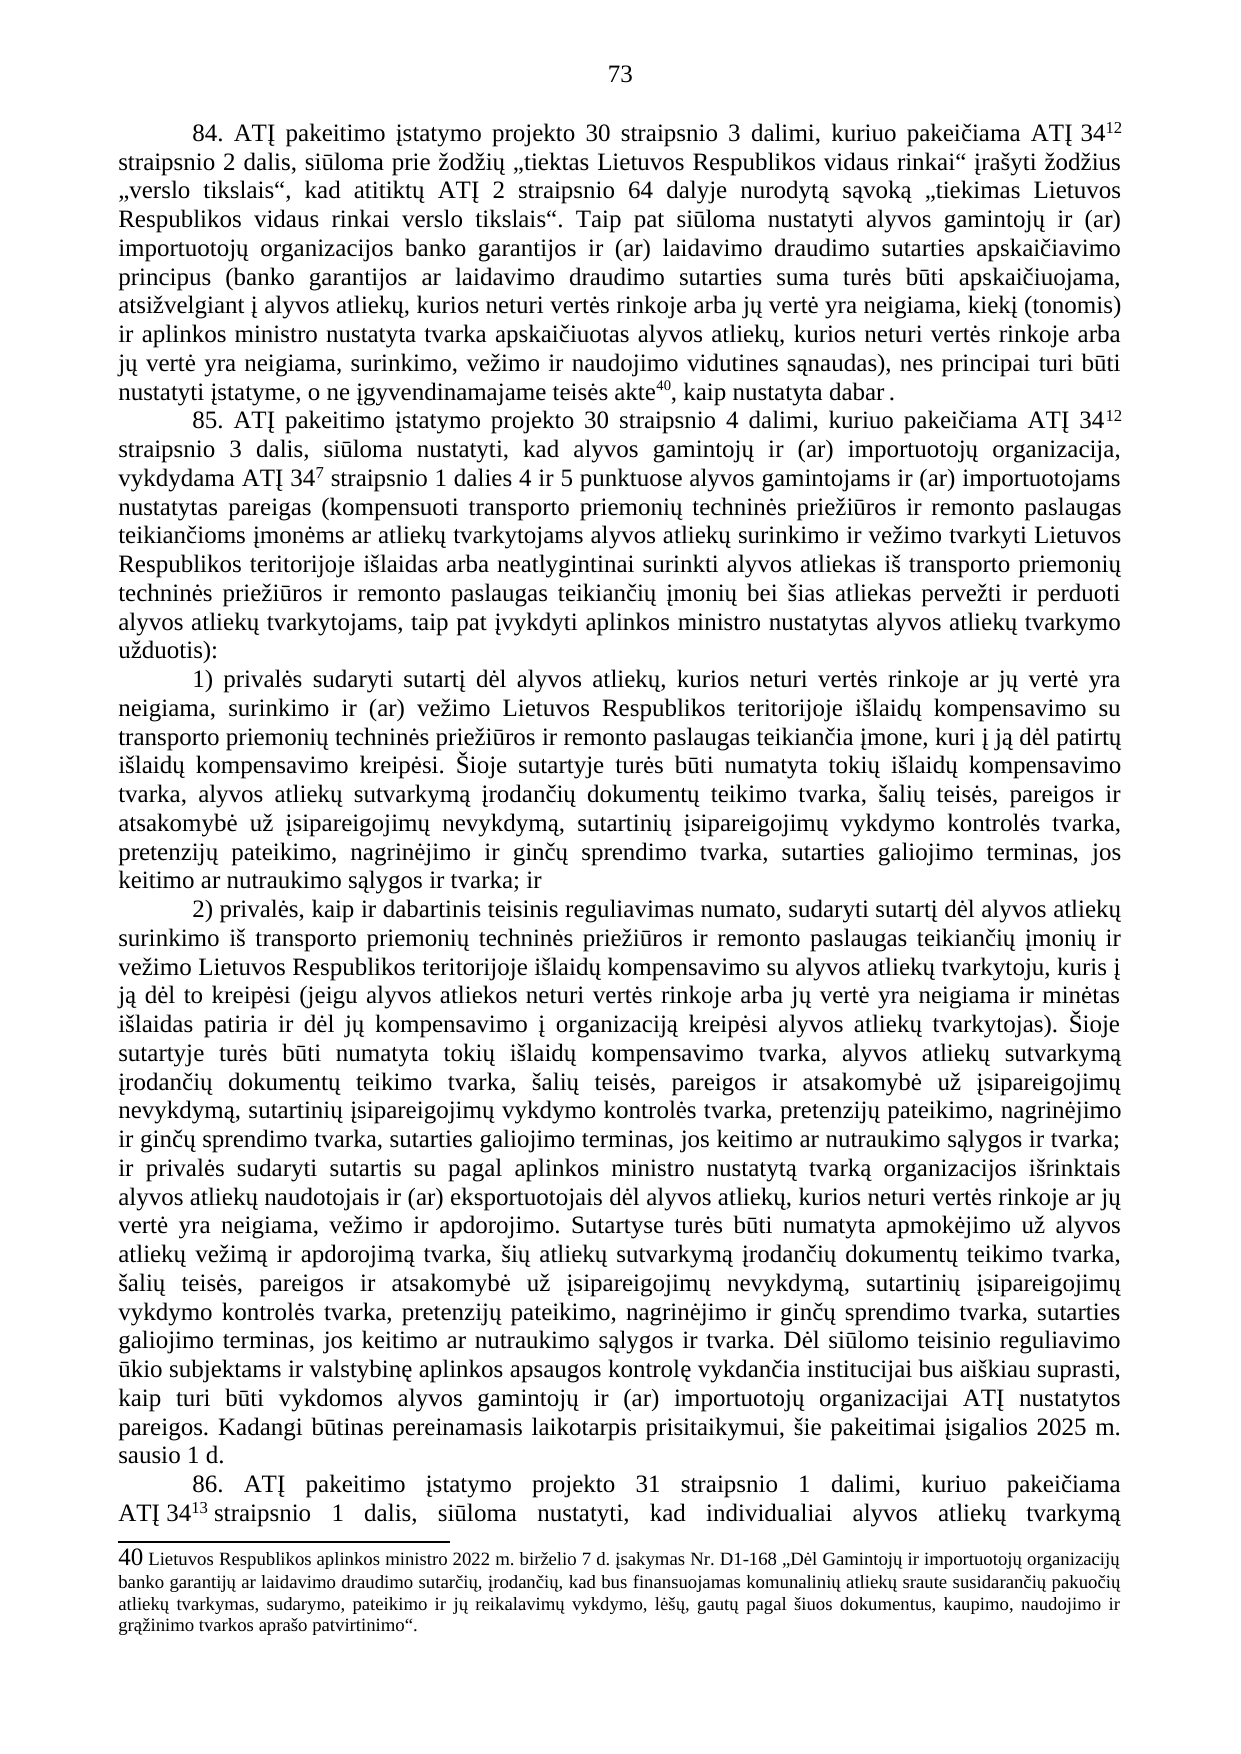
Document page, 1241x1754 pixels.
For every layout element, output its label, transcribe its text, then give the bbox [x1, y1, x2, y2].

text Lietuvos Respublikos aplinkos ministro 2022 m. birželio 7 d. įsakymas Nr. D1-168 „Dėl Gamintojų ir importuotojų organizacijų banko garantijų ar laidavimo draudimo sutarčių, įrodančių, kad bus finansuojamas komunalinių atliekų sraute susidarančių pakuočių atliekų tvarkymas, sudarymo, pateikimo ir jų reikalavimų vykdymo, lėšų, gautų pagal šiuos dokumentus, kaupimo, naudojimo ir grąžinimo tvarkos aprašo patvirtinimo“. [118, 1542, 1122, 1636]
text 86. ATĮ pakeitimo įstatymo projekto 31 straipsnio 1 dalimi, kuriuo pakeičiama ATĮ 3413 straipsnio 1 dalis, siūloma nustatyti, kad individualiai alyvos atliekų tvarkymą [118, 1469, 1122, 1527]
text 2) privalės, kaip ir dabartinis teisinis reguliavimas numato, sudaryti sutartį dėl alyvos atliekų surinkimo iš transporto priemonių techninės priežiūros ir remonto paslaugas teikiančių įmonių ir vežimo Lietuvos Respublikos teritorijoje išlaidų kompensavimo su alyvos atliekų tvarkytoju, kuris į ją dėl to kreipėsi (jeigu alyvos atliekos neturi vertės rinkoje arba jų vertė yra neigiama ir minėtas išlaidas patiria ir dėl jų kompensavimo į organizaciją kreipėsi alyvos atliekų tvarkytojas). Šioje sutartyje turės būti numatyta tokių išlaidų kompensavimo tvarka, alyvos atliekų sutvarkymą įrodančių dokumentų teikimo tvarka, šalių teisės, pareigos ir atsakomybė už įsipareigojimų nevykdymą, sutartinių įsipareigojimų vykdymo kontrolės tvarka, pretenzijų pateikimo, nagrinėjimo ir ginčų sprendimo tvarka, sutarties galiojimo terminas, jos keitimo ar nutraukimo sąlygos ir tvarka; ir privalės sudaryti sutartis su pagal aplinkos ministro nustatytą tvarką organizacijos išrinktais alyvos atliekų naudotojais ir (ar) eksportuotojais dėl alyvos atliekų, kurios neturi vertės rinkoje ar jų vertė yra neigiama, vežimo ir apdorojimo. Sutartyse turės būti numatyta apmokėjimo už alyvos atliekų vežimą ir apdorojimą tvarka, šių atliekų sutvarkymą įrodančių dokumentų teikimo tvarka, šalių teisės, pareigos ir atsakomybė už įsipareigojimų nevykdymą, sutartinių įsipareigojimų vykdymo kontrolės tvarka, pretenzijų pateikimo, nagrinėjimo ir ginčų sprendimo tvarka, sutarties galiojimo terminas, jos keitimo ar nutraukimo sąlygos ir tvarka. Dėl siūlomo teisinio reguliavimo ūkio subjektams ir valstybinę aplinkos apsaugos kontrolę vykdančia institucijai bus aiškiau suprasti, kaip turi būti vykdomos alyvos gamintojų ir (ar) importuotojų organizacijai ATĮ nustatytos pareigos. Kadangi būtinas pereinamasis laikotarpis prisitaikymui, šie pakeitimai įsigalios 2025 m. sausio 1 d. [118, 894, 1122, 1469]
text 85. ATĮ pakeitimo įstatymo projekto 30 straipsnio 4 dalimi, kuriuo pakeičiama ATĮ 3412 straipsnio 3 dalis, siūloma nustatyti, kad alyvos gamintojų ir (ar) importuotojų organizacija, vykdydama ATĮ 347 straipsnio 1 dalies 4 ir 5 punktuose alyvos gamintojams ir (ar) importuotojams nustatytas pareigas (kompensuoti transporto priemonių techninės priežiūros ir remonto paslaugas teikiančioms įmonėms ar atliekų tvarkytojams alyvos atliekų surinkimo ir vežimo tvarkyti Lietuvos Respublikos teritorijoje išlaidas arba neatlygintinai surinkti alyvos atliekas iš transporto priemonių techninės priežiūros ir remonto paslaugas teikiančių įmonių bei šias atliekas pervežti ir perduoti alyvos atliekų tvarkytojams, taip pat įvykdyti aplinkos ministro nustatytas alyvos atliekų tvarkymo užduotis): [118, 406, 1122, 664]
text 1) privalės sudaryti sutartį dėl alyvos atliekų, kurios neturi vertės rinkoje ar jų vertė yra neigiama, surinkimo ir (ar) vežimo Lietuvos Respublikos teritorijoje išlaidų kompensavimo su transporto priemonių techninės priežiūros ir remonto paslaugas teikiančia įmone, kuri į ją dėl patirtų išlaidų kompensavimo kreipėsi. Šioje sutartyje turės būti numatyta tokių išlaidų kompensavimo tvarka, alyvos atliekų sutvarkymą įrodančių dokumentų teikimo tvarka, šalių teisės, pareigos ir atsakomybė už įsipareigojimų nevykdymą, sutartinių įsipareigojimų vykdymo kontrolės tvarka, pretenzijų pateikimo, nagrinėjimo ir ginčų sprendimo tvarka, sutarties galiojimo terminas, jos keitimo ar nutraukimo sąlygos ir tvarka; ir [118, 664, 1122, 894]
text 84. ATĮ pakeitimo įstatymo projekto 30 straipsnio 3 dalimi, kuriuo pakeičiama ATĮ 3412 straipsnio 2 dalis, siūloma prie žodžių „tiektas Lietuvos Respublikos vidaus rinkai“ įrašyti žodžius „verslo tikslais“, kad atitiktų ATĮ 2 straipsnio 64 dalyje nurodytą sąvoką „tiekimas Lietuvos Respublikos vidaus rinkai verslo tikslais“. Taip pat siūloma nustatyti alyvos gamintojų ir (ar) importuotojų organizacijos banko garantijos ir (ar) laidavimo draudimo sutarties apskaičiavimo principus (banko garantijos ar laidavimo draudimo sutarties suma turės būti apskaičiuojama, atsižvelgiant į alyvos atliekų, kurios neturi vertės rinkoje arba jų vertė yra neigiama, kiekį (tonomis) ir aplinkos ministro nustatyta tvarka apskaičiuotas alyvos atliekų, kurios neturi vertės rinkoje arba jų vertė yra neigiama, surinkimo, vežimo ir naudojimo vidutines sąnaudas), nes principai turi būti nustatyti įstatyme, o ne įgyvendinamajame teisės akte, kaip nustatyta dabar . [118, 118, 1122, 406]
